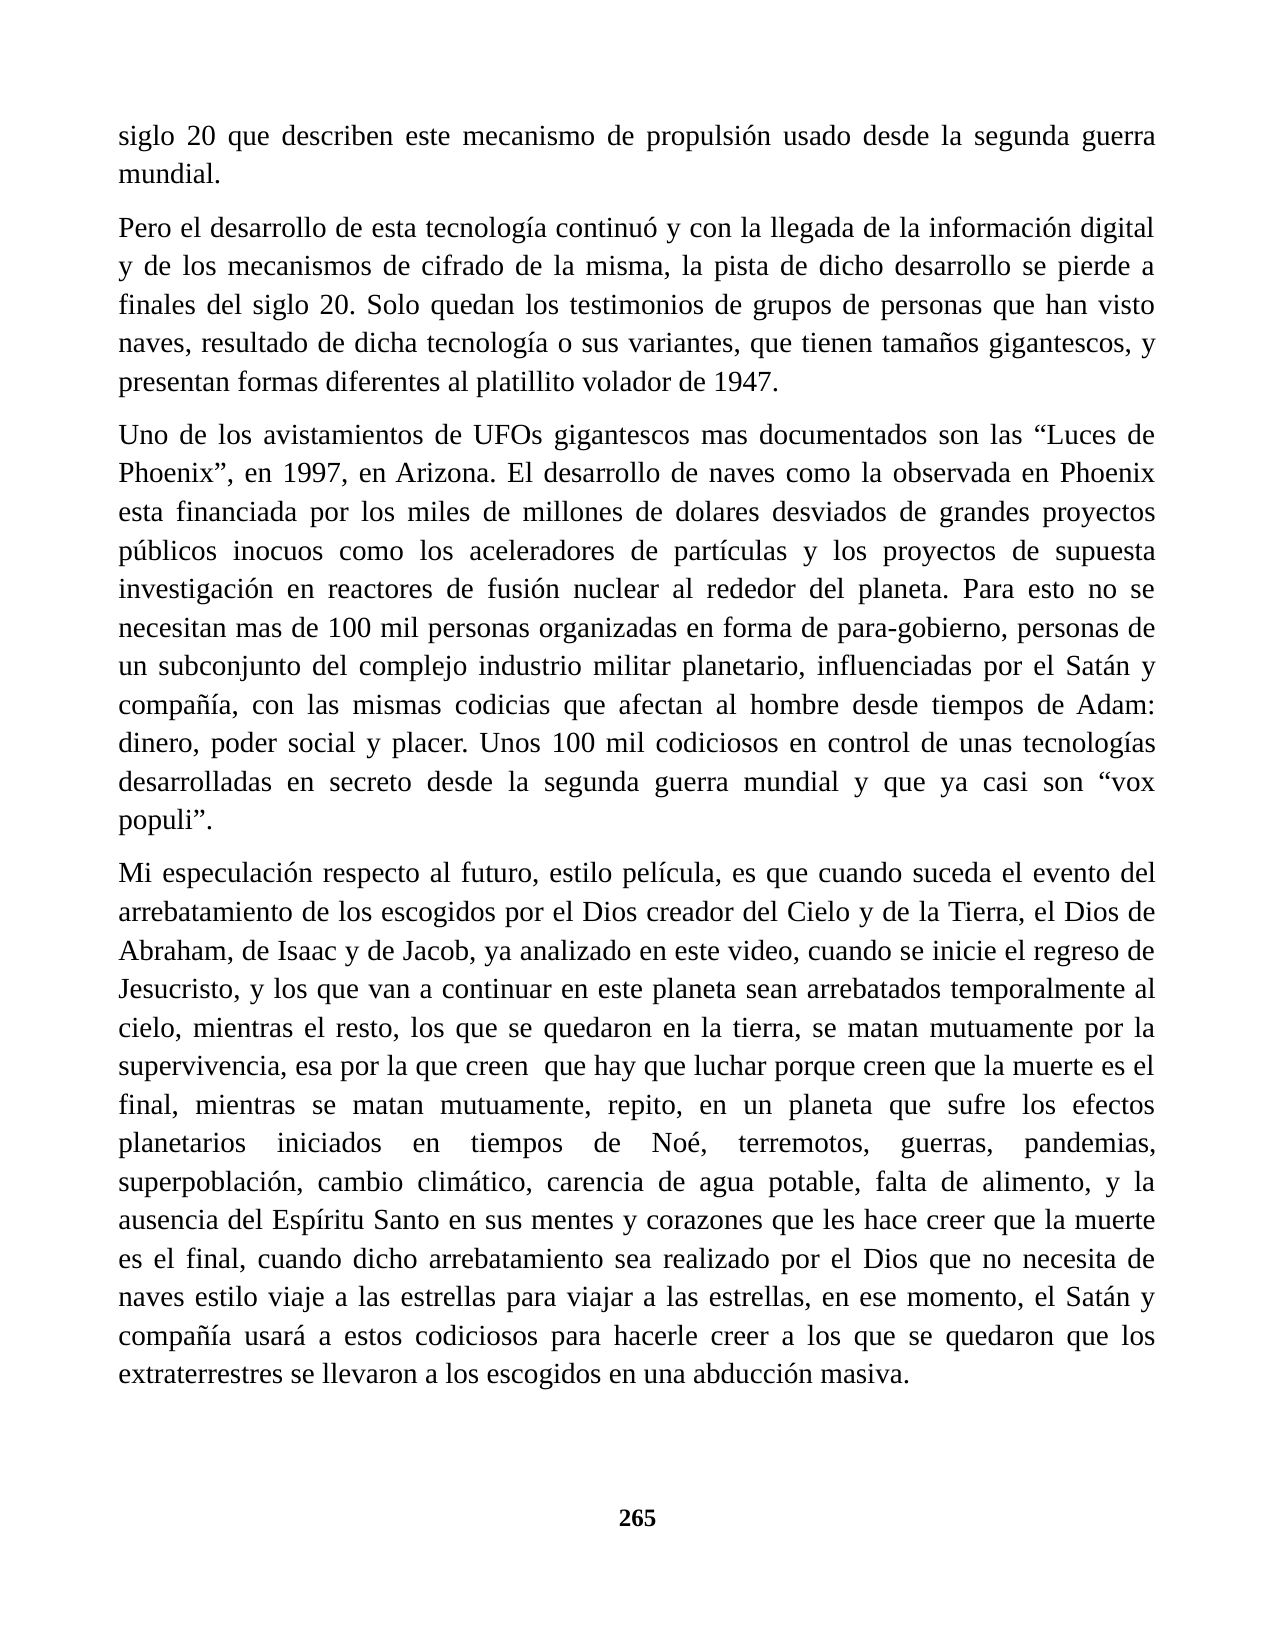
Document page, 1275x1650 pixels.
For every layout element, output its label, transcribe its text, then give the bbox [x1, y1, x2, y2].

text Mi especulación respecto al futuro, estilo película, es que cuando suceda el evento del arrebatamiento de los escogidos por el Dios creador del Cielo y de la Tierra, el Dios de Abraham, de Isaac y de Jacob, ya analizado en este video, cuando se inicie el regreso de Jesucristo, y los que van a continuar en este planeta sean arrebatados temporalmente al cielo, mientras el resto, los que se quedaron en la tierra, se matan mutuamente por la supervivencia, esa por la que creen que hay que luchar porque creen que la muerte es el final, mientras se matan mutuamente, repito, en un planeta que sufre los efectos planetarios iniciados en tiempos de Noé, terremotos, guerras, pandemias, superpoblación, cambio climático, carencia de agua potable, falta de alimento, y la ausencia del Espíritu Santo en sus mentes y corazones que les hace creer que la muerte es el final, cuando dicho arrebatamiento sea realizado por el Dios que no necesita de naves estilo viaje a las estrellas para viajar a las estrellas, en ese momento, el Satán y compañía usará a estos codiciosos para hacerle creer a los que se quedaron que los extraterrestres se llevaron a los escogidos en una abducción masiva. [118, 856, 1157, 1390]
text Uno de los avistamientos de UFOs gigantescos mas documentados son las “Luces de Phoenix”, en 1997, en Arizona. El desarrollo de naves como la observada en Phoenix esta financiada por los miles de millones de dolares desviados de grandes proyectos públicos inocuos como los aceleradores de partículas y los proyectos de supuesta investigación en reactores de fusión nuclear al rededor del planeta. Para esto no se necesitan mas de 100 mil personas organizadas en forma de para-gobierno, personas de un subconjunto del complejo industrio militar planetario, influenciadas por el Satán y compañía, con las mismas codicias que afectan al hombre desde tiempos de Adam: dinero, poder social y placer. Unos 100 mil codiciosos en control de unas tecnologías desarrolladas en secreto desde la segunda guerra mundial y que ya casi son “vox populi”. [118, 417, 1157, 836]
text siglo 20 que describen este mecanismo de propulsión usado desde la segunda guerra mundial. [118, 118, 1157, 190]
text Pero el desarrollo de esta tecnología continuó y con la llegada de la información digital y de los mecanismos de cifrado de la misma, la pista de dicho desarrollo se pierde a finales del siglo 20. Solo quedan los testimonios de grupos de personas que han visto naves, resultado de dicha tecnología o sus variantes, que tienen tamaños gigantescos, y presentan formas diferentes al platillito volador de 1947. [118, 210, 1157, 397]
